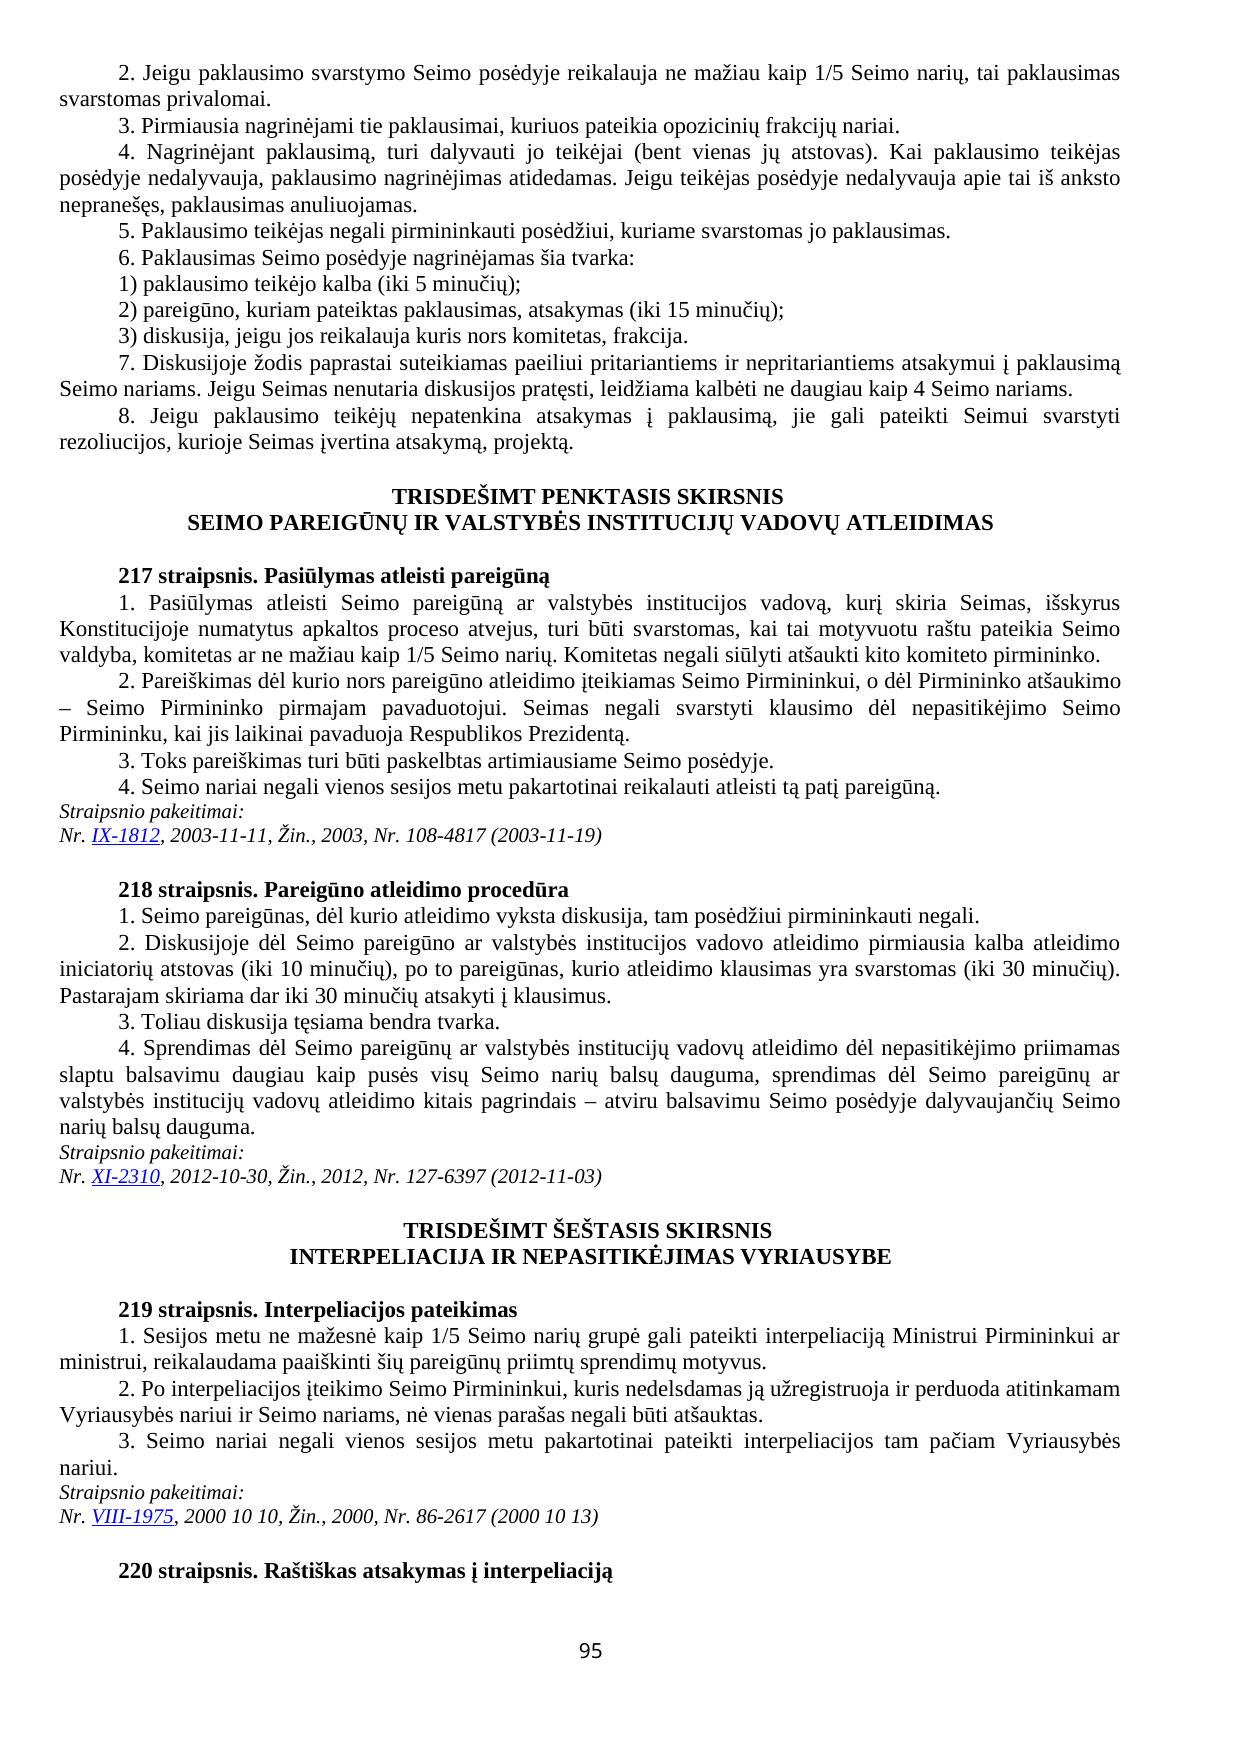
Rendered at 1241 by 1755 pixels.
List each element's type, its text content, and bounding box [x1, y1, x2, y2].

text SEIMO PAREIGŪNŲ IR VALSTYBĖS INSTITUCIJŲ VADOVŲ ATLEIDIMAS [59, 509, 1122, 536]
text 220 straipsnis. Raštiškas atsakymas į interpeliaciją [59, 1557, 1122, 1583]
text 218 straipsnis. Pareigūno atleidimo procedūra [59, 876, 1122, 903]
text TRISDEŠIMT ŠEŠTASIS SKIRSNIS [59, 1217, 1122, 1243]
text 3. Seimo nariai negali vienos sesijos metu pakartotinai pateikti interpeliacijos tam pačiam Vyriausybės nariui. [59, 1427, 1122, 1480]
text Straipsnio pakeitimai: [59, 1480, 1122, 1504]
text 4. Nagrinėjant paklausimą, turi dalyvauti jo teikėjai (bent vienas jų atstovas). Kai paklausimo teikėjas posėdyje nedalyvauja, paklausimo nagrinėjimas atidedamas. Jeigu teikėjas posėdyje nedalyvauja apie tai iš anksto nepranešęs, paklausimas anuliuojamas. [59, 138, 1122, 217]
text 2. Diskusijoje dėl Seimo pareigūno ar valstybės institucijos vadovo atleidimo pirmiausia kalba atleidimo iniciatorių atstovas (iki 10 minučių), po to pareigūnas, kurio atleidimo klausimas yra svarstomas (iki 30 minučių). Pastarajam skiriama dar iki 30 minučių atsakyti į klausimus. [59, 929, 1122, 1008]
text Nr. IX-1812, 2003-11-11, Žin., 2003, Nr. 108-4817 (2003-11-19) [59, 823, 1122, 847]
text 2) pareigūno, kuriam pateiktas paklausimas, atsakymas (iki 15 minučių); [59, 296, 1122, 323]
text INTERPELIACIJA IR NEPASITIKĖJIMAS VYRIAUSYBE [59, 1243, 1122, 1269]
text 4. Seimo nariai negali vienos sesijos metu pakartotinai reikalauti atleisti tą patį pareigūną. [59, 773, 1122, 799]
text 4. Sprendimas dėl Seimo pareigūnų ar valstybės institucijų vadovų atleidimo dėl nepasitikėjimo priimamas slaptu balsavimu daugiau kaip pusės visų Seimo narių balsų dauguma, sprendimas dėl Seimo pareigūnų ar valstybės institucijų vadovų atleidimo kitais pagrindais – atviru balsavimu Seimo posėdyje dalyvaujančių Seimo narių balsų dauguma. [59, 1034, 1122, 1140]
text 3) diskusija, jeigu jos reikalauja kuris nors komitetas, frakcija. [59, 323, 1122, 349]
text Nr. XI-2310, 2012-10-30, Žin., 2012, Nr. 127-6397 (2012-11-03) [59, 1164, 1122, 1188]
text 1. Seimo pareigūnas, dėl kurio atleidimo vyksta diskusija, tam posėdžiui pirmininkauti negali. [59, 903, 1122, 929]
text 8. Jeigu paklausimo teikėjų nepatenkina atsakymas į paklausimą, jie gali pateikti Seimui svarstyti rezoliucijos, kurioje Seimas įvertina atsakymą, projektą. [59, 402, 1122, 454]
text 2. Po interpeliacijos įteikimo Seimo Pirmininkui, kuris nedelsdamas ją užregistruoja ir perduoda atitinkamam Vyriausybės nariui ir Seimo nariams, nė vienas parašas negali būti atšauktas. [59, 1375, 1122, 1427]
text Straipsnio pakeitimai: [59, 1140, 1122, 1164]
text 219 straipsnis. Interpeliacijos pateikimas [59, 1296, 1122, 1322]
text 7. Diskusijoje žodis paprastai suteikiamas paeiliui pritariantiems ir nepritariantiems atsakymui į paklausimą Seimo nariams. Jeigu Seimas nenutaria diskusijos pratęsti, leidžiama kalbėti ne daugiau kaip 4 Seimo nariams. [59, 349, 1122, 402]
text 3. Toliau diskusija tęsiama bendra tvarka. [59, 1008, 1122, 1034]
text Nr. VIII-1975, 2000 10 10, Žin., 2000, Nr. 86-2617 (2000 10 13) [59, 1504, 1122, 1528]
text 2. Jeigu paklausimo svarstymo Seimo posėdyje reikalauja ne mažiau kaip 1/5 Seimo narių, tai paklausimas svarstomas privalomai. [59, 59, 1122, 112]
text Straipsnio pakeitimai: [59, 799, 1122, 823]
text 1. Pasiūlymas atleisti Seimo pareigūną ar valstybės institucijos vadovą, kurį skiria Seimas, išskyrus Konstitucijoje numatytus apkaltos proceso atvejus, turi būti svarstomas, kai tai motyvuotu raštu pateikia Seimo valdyba, komitetas ar ne mažiau kaip 1/5 Seimo narių. Komitetas negali siūlyti atšaukti kito komiteto pirmininko. [59, 588, 1122, 668]
text TRISDEŠIMT PENKTASIS SKIRSNIS [59, 483, 1122, 509]
text 3. Pirmiausia nagrinėjami tie paklausimai, kuriuos pateikia opozicinių frakcijų nariai. [59, 112, 1122, 138]
text 217 straipsnis. Pasiūlymas atleisti pareigūną [59, 562, 1122, 588]
text 5. Paklausimo teikėjas negali pirmininkauti posėdžiui, kuriame svarstomas jo paklausimas. [59, 217, 1122, 243]
text 1) paklausimo teikėjo kalba (iki 5 minučių); [59, 270, 1122, 296]
text 2. Pareiškimas dėl kurio nors pareigūno atleidimo įteikiamas Seimo Pirmininkui, o dėl Pirmininko atšaukimo – Seimo Pirmininko pirmajam pavaduotojui. Seimas negali svarstyti klausimo dėl nepasitikėjimo Seimo Pirmininku, kai jis laikinai pavaduoja Respublikos Prezidentą. [59, 668, 1122, 747]
text 1. Sesijos metu ne mažesnė kaip 1/5 Seimo narių grupė gali pateikti interpeliaciją Ministrui Pirmininkui ar ministrui, reikalaudama paaiškinti šių pareigūnų priimtų sprendimų motyvus. [59, 1322, 1122, 1375]
text 3. Toks pareiškimas turi būti paskelbtas artimiausiame Seimo posėdyje. [59, 747, 1122, 773]
text 6. Paklausimas Seimo posėdyje nagrinėjamas šia tvarka: [59, 243, 1122, 270]
